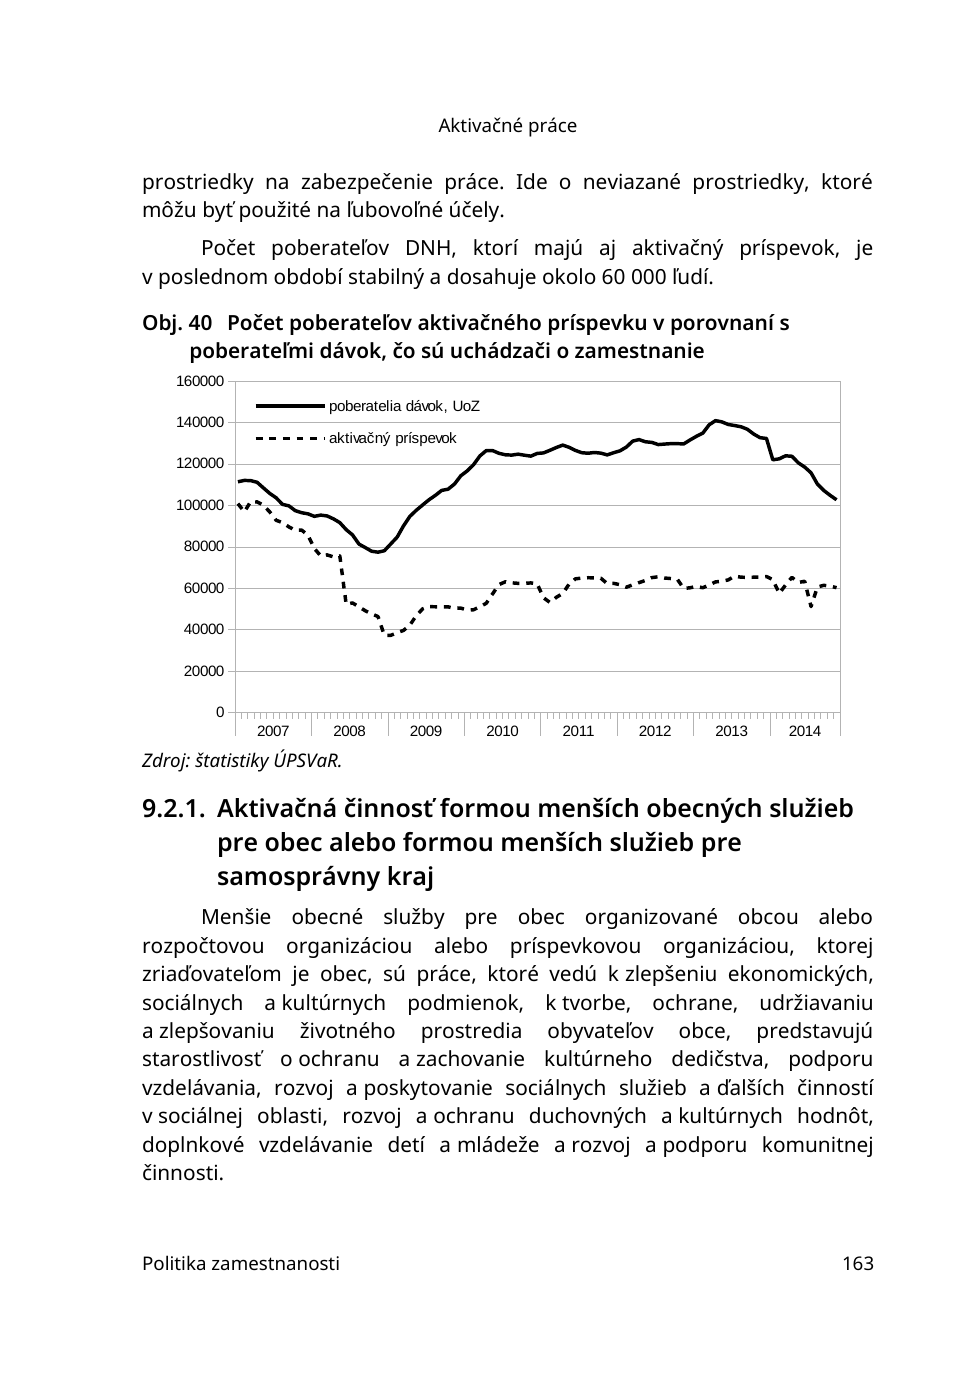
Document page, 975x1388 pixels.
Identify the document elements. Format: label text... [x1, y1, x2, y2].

text Zdroj: štatistiky ÚPSVaR. [142, 365, 874, 773]
text Menšie obecné služby pre obec organizované obcou alebo rozpočtovou organizáciou alebo príspevkovou organizáciou, ktorej zriaďovateľom je obec, sú práce, ktoré vedú k zlepšeniu ekonomických, sociálnych a kultúrnych podmienok, k tvorbe, ochrane, udržiavaniu a zlepšovaniu životného prostredia obyvateľov obce, predstavujú starostlivosť o ochranu a zachovanie kultúrneho dedičstva, podporu vzdelávania, rozvoj a poskytovanie sociálnych služieb a ďalších činností v sociálnej oblasti, rozvoj a ochranu duchovných a kultúrnych hodnôt, doplnkové vzdelávanie detí a mládeže a rozvoj a podporu komunitnej činnosti. [142, 902, 874, 1187]
list Počet poberateľov aktivačného príspevku v porovnaní s poberateľmi dávok, čo sú uchádzači o zamestnanie [142, 308, 874, 365]
text prostriedky na zabezpečenie práce. Ide o neviazané prostriedky, ktoré môžu byť použité na ľubovoľné účely. [142, 167, 874, 224]
text Počet poberateľov DNH, ktorí majú aj aktivačný príspevok, je v poslednom období stabilný a dosahuje okolo 60 000 ľudí. [142, 233, 874, 290]
subtitle Aktivačná činnosť formou menších obecných služieb pre obec alebo formou menších služieb pre samosprávny kraj [142, 791, 874, 893]
